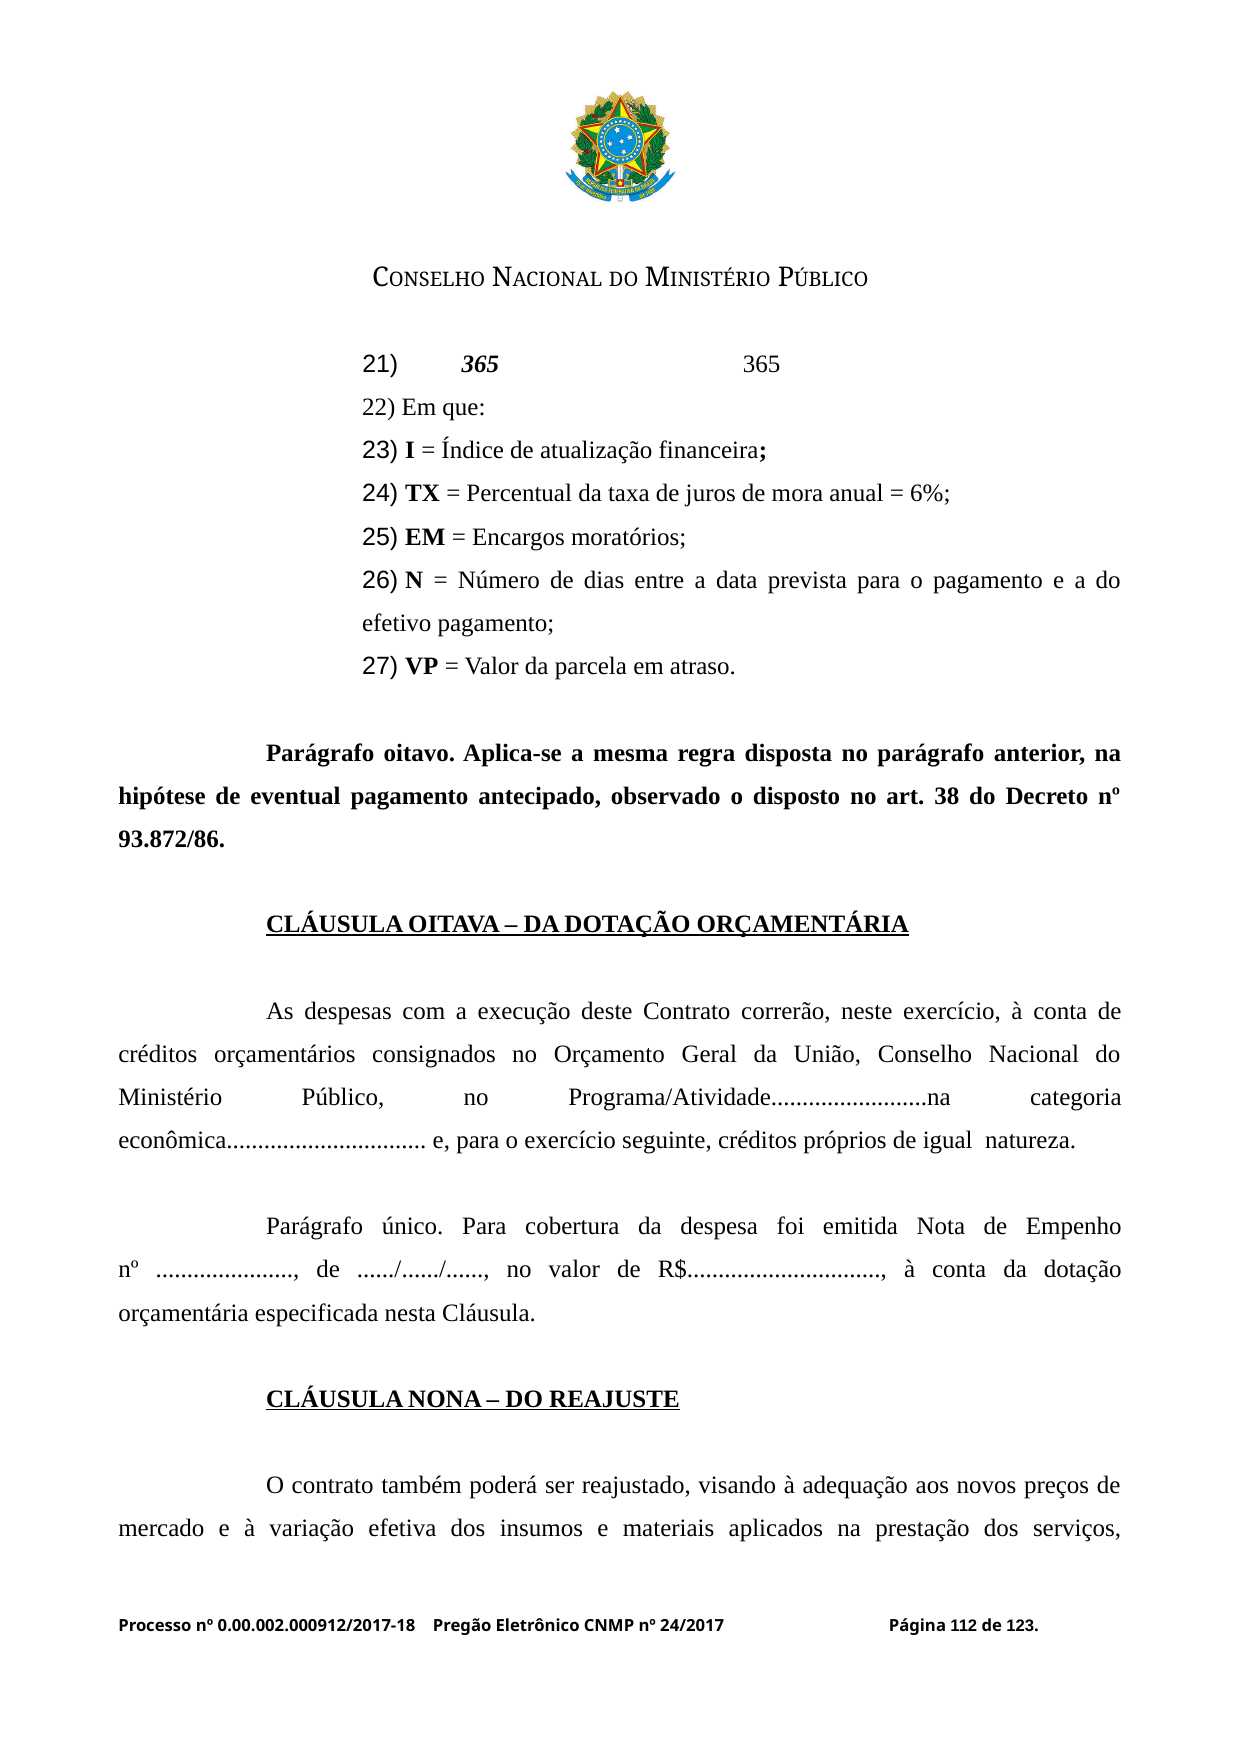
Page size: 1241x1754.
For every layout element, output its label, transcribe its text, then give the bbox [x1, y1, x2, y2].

text CLÁUSULA NONA – DO REAJUSTE [118, 1384, 1122, 1413]
list 365 365 [362, 349, 1122, 378]
list Em que: [362, 392, 1122, 421]
text O contrato também poderá ser reajustado, visando à adequação aos novos preços de mercado e à variação efetiva dos insumos e materiais aplicados na prestação dos serviços, [118, 1470, 1122, 1542]
list VP = Valor da parcela em atraso. [362, 651, 1122, 680]
list I = Índice de atualização financeira; [362, 435, 1122, 464]
list TX = Percentual da taxa de juros de mora anual = 6%; [362, 478, 1122, 507]
list N = Número de dias entre a data prevista para o pagamento e a do efetivo pagamento; [362, 565, 1122, 637]
text CLÁUSULA OITAVA – DA DOTAÇÃO ORÇAMENTÁRIA [118, 909, 1122, 938]
list EM = Encargos moratórios; [362, 522, 1122, 551]
text Parágrafo oitavo. Aplica-se a mesma regra disposta no parágrafo anterior, na hipótese de eventual pagamento antecipado, observado o disposto no art. 38 do Decreto nº 93.872/86. [118, 738, 1122, 853]
text Parágrafo único. Para cobertura da despesa foi emitida Nota de Empenho nº ......................, de ....../....../......, no valor de R$..............................., à conta da dotação orçamentária especificada nesta Cláusula. [118, 1211, 1122, 1326]
text As despesas com a execução deste Contrato correrão, neste exercício, à conta de créditos orçamentários consignados no Orçamento Geral da União, Conselho Nacional do Ministério Público, no Programa/Atividade.........................na categoria econômica................................ e, para o exercício seguinte, créditos próprios de igual natureza. [118, 996, 1122, 1154]
